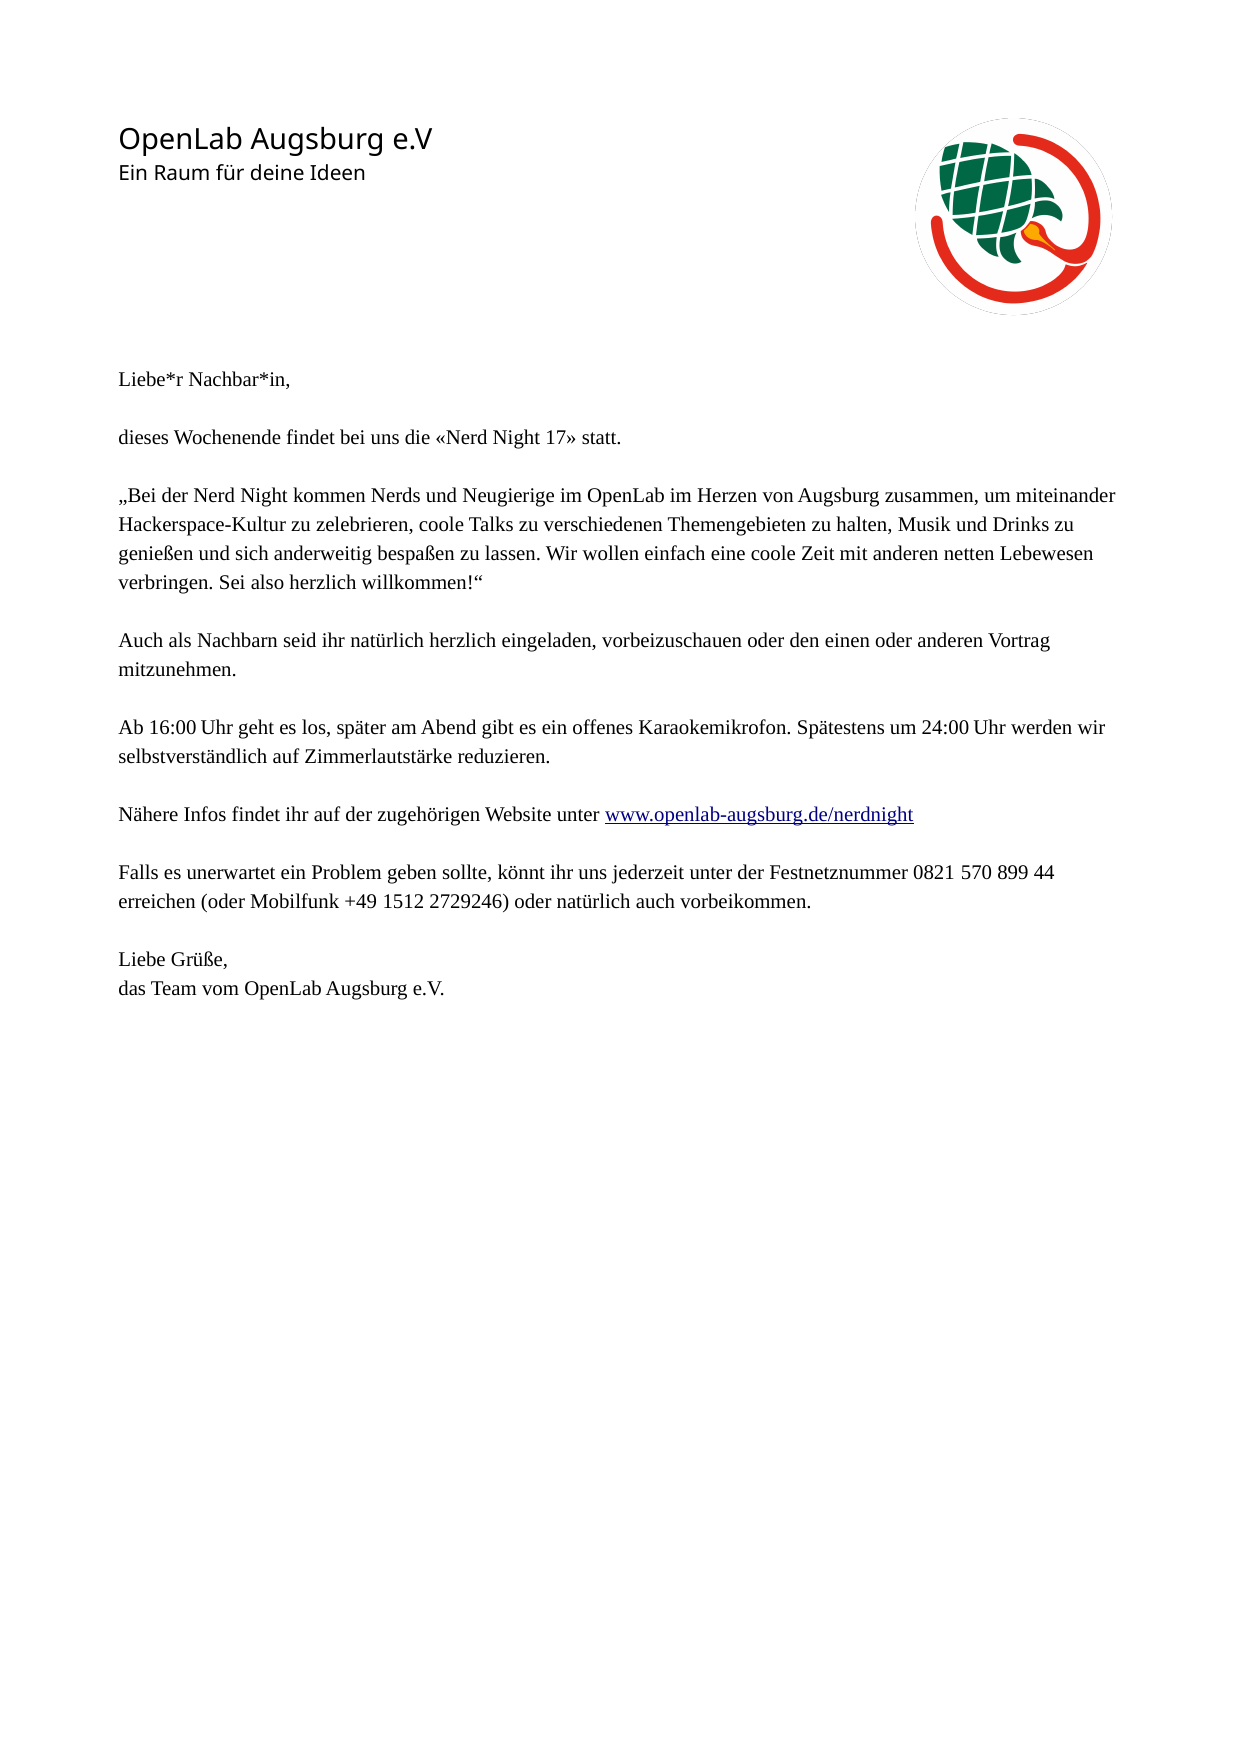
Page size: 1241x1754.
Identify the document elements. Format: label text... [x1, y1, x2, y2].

text OpenLab Augsburg e.V Ein Raum für deine Ideen [118, 118, 915, 186]
text Liebe Grüße, das Team vom OpenLab Augsburg e.V. [118, 947, 1122, 1000]
text Nähere Infos findet ihr auf der zugehörigen Website unter www.openlab-augsburg.de/nerdnight Falls es unerwartet ein Problem geben sollte, könnt ihr uns jederzeit unter der Festnetznummer 0821 570 899 44 erreichen (oder Mobilfunk +49 1512 2729246) oder natürlich auch vorbeikommen. [118, 802, 1122, 913]
picture [915, 118, 1116, 319]
text dieses Wochenende findet bei uns die «Nerd Night 17» statt. [118, 425, 1122, 449]
text Ab 16:00 Uhr geht es los, später am Abend gibt es ein offenes Karaokemikrofon. Spätestens um 24:00 Uhr werden wir selbstverständlich auf Zimmerlautstärke reduzieren. [118, 715, 1122, 768]
text Liebe*r Nachbar*in, [118, 366, 1122, 391]
text „Bei der Nerd Night kommen Nerds und Neugierige im OpenLab im Herzen von Augsburg zusammen, um miteinander Hackerspace-Kultur zu zelebrieren, coole Talks zu verschiedenen Themengebieten zu halten, Musik und Drinks zu genießen und sich anderweitig bespaßen zu lassen. Wir wollen einfach eine coole Zeit mit anderen netten Lebewesen verbringen. Sei also herzlich willkommen!“ [118, 483, 1122, 594]
text Auch als Nachbarn seid ihr natürlich herzlich eingeladen, vorbeizuschauen oder den einen oder anderen Vortrag mitzunehmen. [118, 628, 1122, 681]
